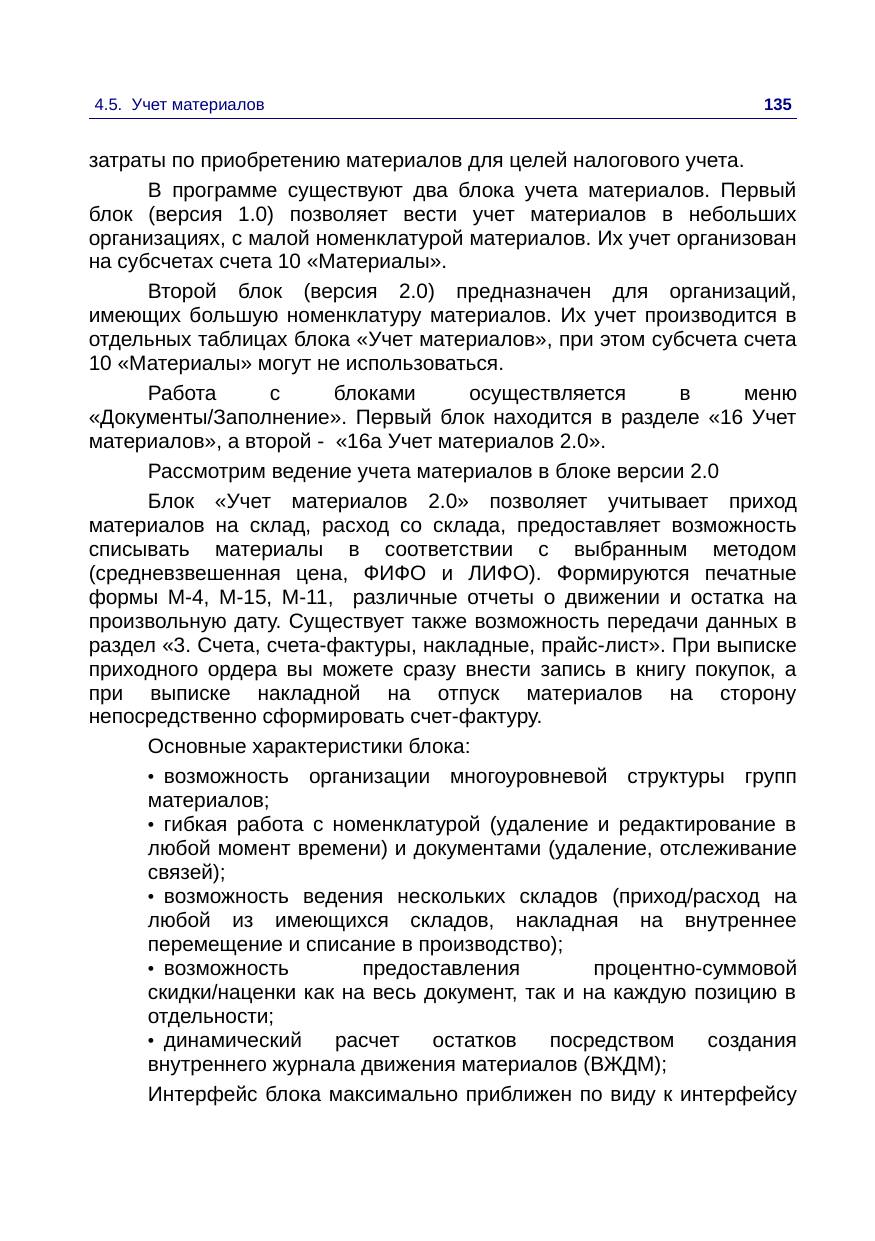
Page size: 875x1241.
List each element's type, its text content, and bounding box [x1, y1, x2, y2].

text Рассмотрим ведение учета материалов в блоке версии 2.0 [88, 459, 797, 483]
list динамический расчет остатков посредством создания внутреннего журнала движения материалов (ВЖДМ); [148, 1028, 797, 1076]
list возможность предоставления процентно-суммовой скидки/наценки как на весь документ, так и на каждую позицию в отдельности; [148, 956, 797, 1028]
list возможность организации многоуровневой структуры групп материалов; [148, 764, 797, 812]
text затраты по приобретению материалов для целей налогового учета. [88, 147, 797, 171]
text Интерфейс блока максимально приближен по виду к интерфейсу [88, 1081, 797, 1105]
text Основные характеристики блока: [88, 734, 797, 758]
list гибкая работа с номенклатурой (удаление и редактирование в любой момент времени) и документами (удаление, отслеживание связей); [148, 812, 797, 884]
text Работа с блоками осуществляется в меню «Документы/Заполнение». Первый блок находится в разделе «16 Учет материалов», а второй - «16а Учет материалов 2.0». [88, 381, 797, 453]
text В программе существуют два блока учета материалов. Первый блок (версия 1.0) позволяет вести учет материалов в небольших организациях, с малой номенклатурой материалов. Их учет организован на субсчетах счета 10 «Материалы». [88, 177, 797, 273]
list возможность ведения нескольких складов (приход/расход на любой из имеющихся складов, накладная на внутреннее перемещение и списание в производство); [148, 884, 797, 956]
text Блок «Учет материалов 2.0» позволяет учитывает приход материалов на склад, расход со склада, предоставляет возможность списывать материалы в соответствии с выбранным методом (средневзвешенная цена, ФИФО и ЛИФО). Формируются печатные формы М-4, М-15, М-11, различные отчеты о движении и остатка на произвольную дату. Существует также возможность передачи данных в раздел «3. Счета, счета-фактуры, накладные, прайс-лист». При выписке приходного ордера вы можете сразу внести запись в книгу покупок, а при выписке накладной на отпуск материалов на сторону непосредственно сформировать счет-фактуру. [88, 489, 797, 728]
text Второй блок (версия 2.0) предназначен для организаций, имеющих большую номенклатуру материалов. Их учет производится в отдельных таблицах блока «Учет материалов», при этом субсчета счета 10 «Материалы» могут не использоваться. [88, 279, 797, 375]
